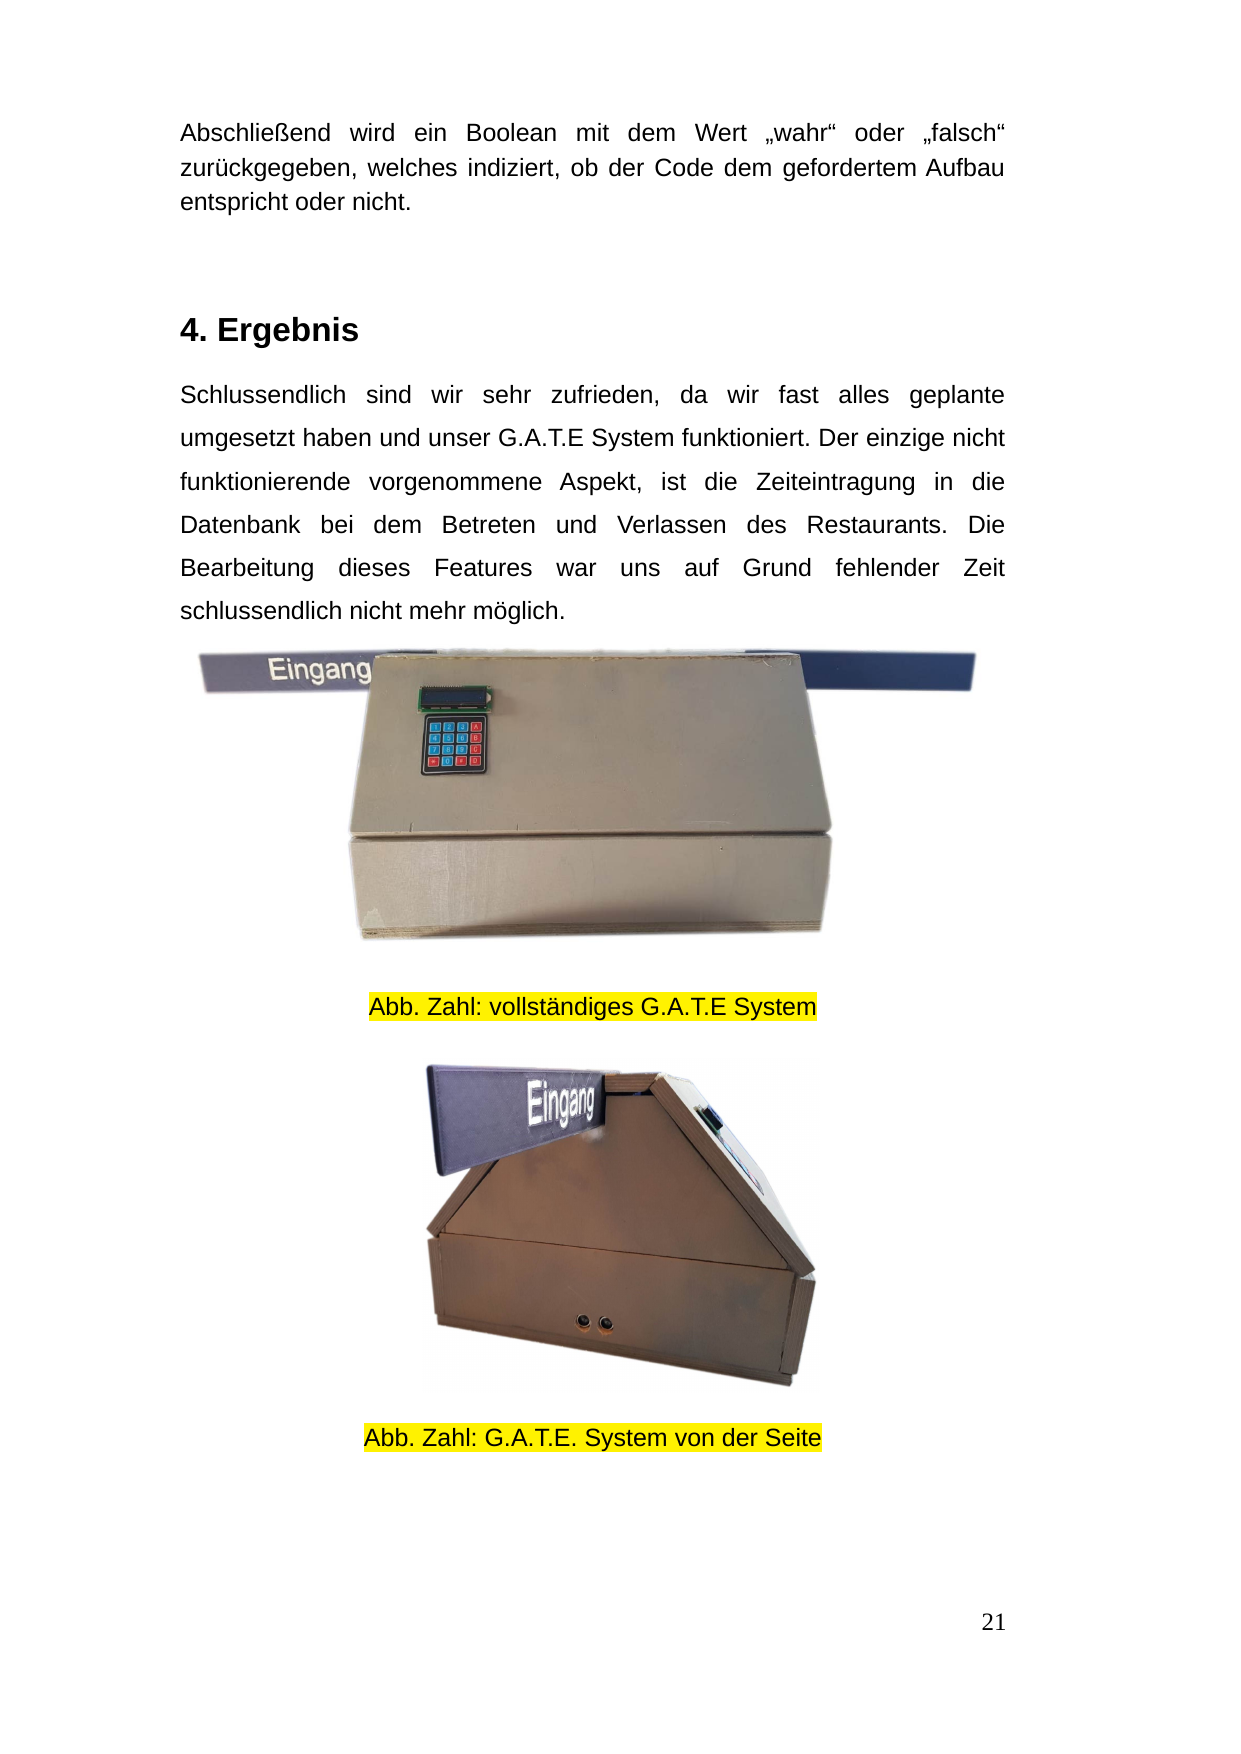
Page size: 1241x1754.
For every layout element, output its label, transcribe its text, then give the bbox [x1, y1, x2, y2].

picture [422, 1058, 821, 1393]
text Schlussendlich sind wir sehr zufrieden, da wir fast alles geplante umgesetzt haben und unser G.A.T.E System funktioniert. Der einzige nicht funktionierende vorgenommene Aspekt, ist die Zeiteintragung in die Datenbank bei dem Betreten und Verlassen des Restaurants. Die Bearbeitung dieses Features war uns auf Grund fehlender Zeit schlussendlich nicht mehr möglich. [180, 380, 1006, 625]
text Abschließend wird ein Boolean mit dem Wert „wahr“ oder „falsch“ zurückgegeben, welches indiziert, ob der Code dem gefordertem Aufbau entspricht oder nicht. [180, 118, 1006, 216]
picture [184, 640, 1012, 948]
text Abb. Zahl: vollständiges G.A.T.E System [180, 948, 1006, 1021]
text Abb. Zahl: G.A.T.E. System von der Seite [180, 1423, 1006, 1452]
subtitle 4. Ergebnis [180, 310, 1006, 349]
